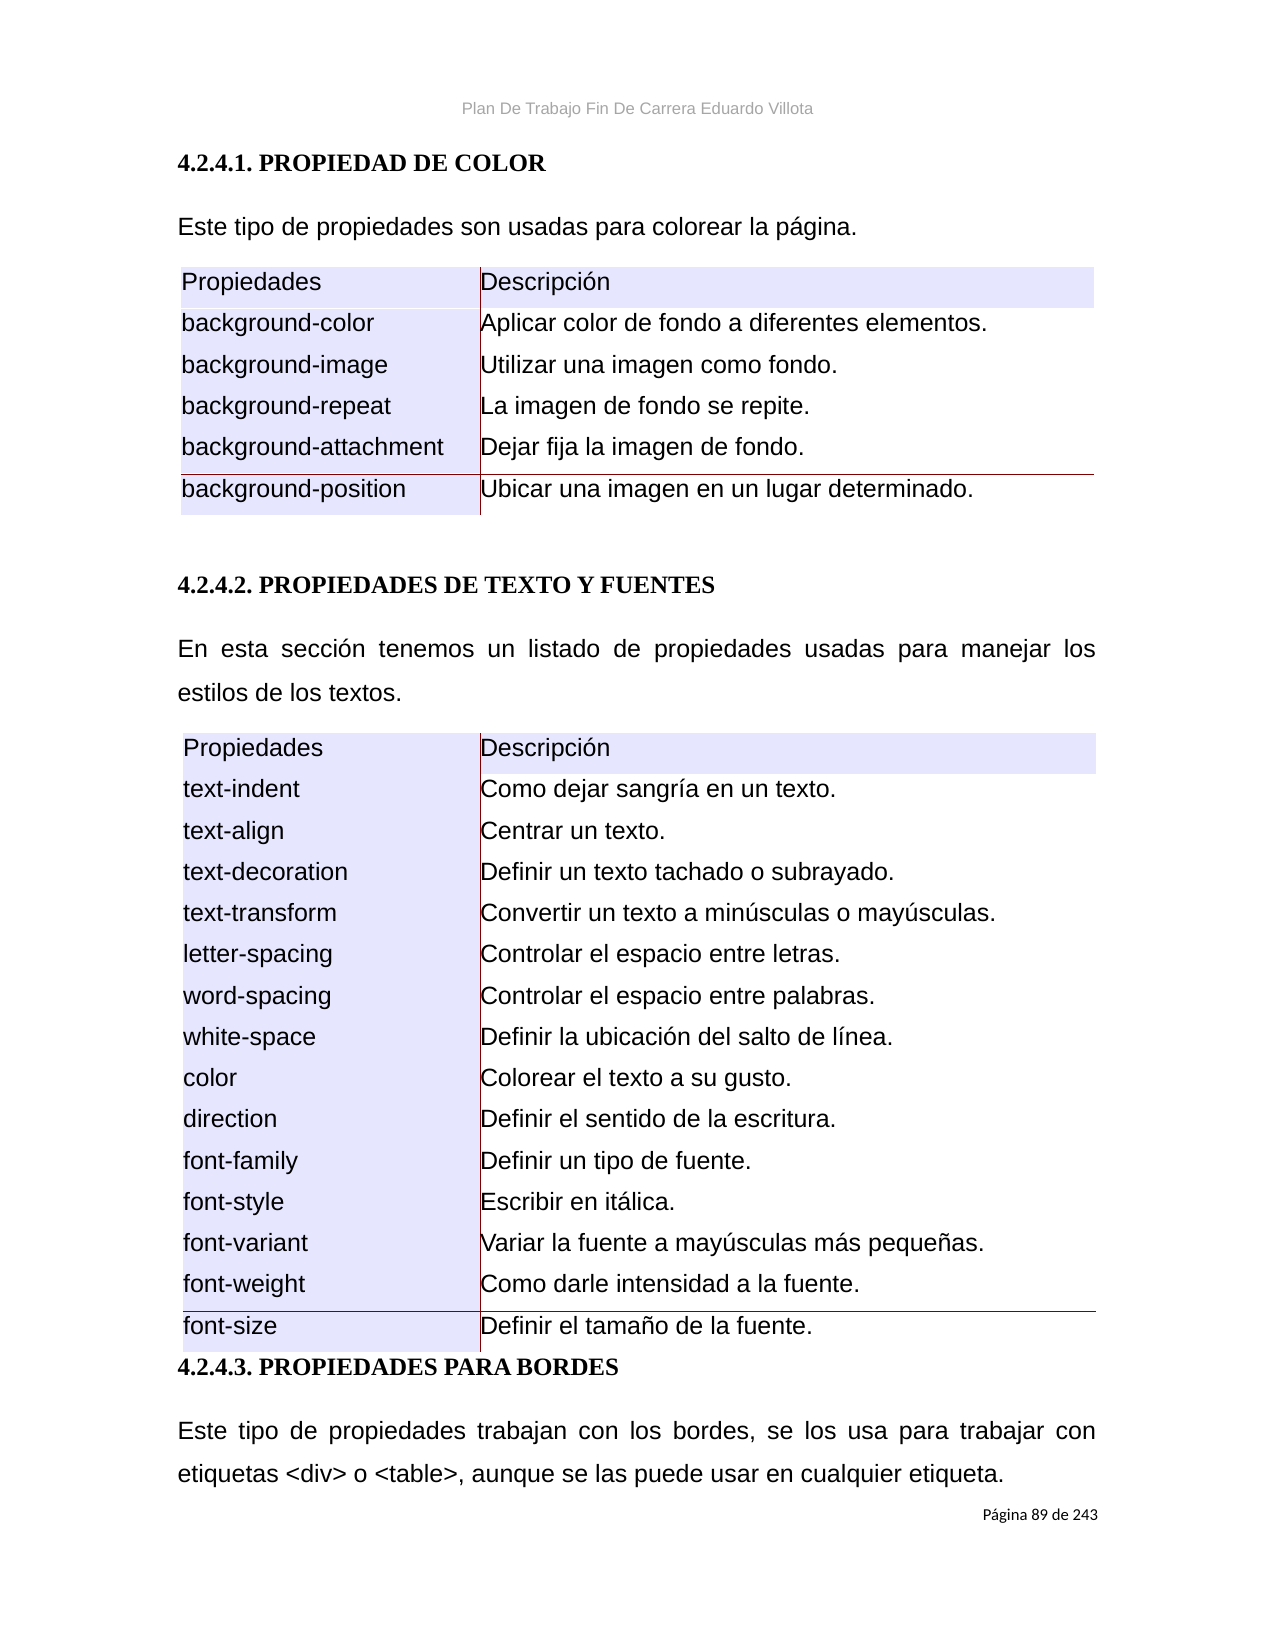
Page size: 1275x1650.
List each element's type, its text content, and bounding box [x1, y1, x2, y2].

text 4.2.4.3. PROPIEDADES PARA BORDES [177, 1352, 1098, 1381]
table_cell Variar la fuente a mayúsculas más pequeñas. [481, 1228, 1096, 1269]
table_cell color [183, 1063, 480, 1104]
text Este tipo de propiedades son usadas para colorear la página. [177, 212, 1098, 240]
table_cell background-attachment [181, 432, 480, 473]
text 4.2.4.2. PROPIEDADES DE TEXTO Y FUENTES [177, 570, 1098, 599]
table_cell Dejar fija la imagen de fondo. [481, 432, 1094, 473]
table_cell Controlar el espacio entre palabras. [481, 981, 1096, 1022]
table_cell text-transform [183, 898, 480, 939]
table_cell white-space [183, 1022, 480, 1063]
table_cell letter-spacing [183, 939, 480, 981]
table_cell background-repeat [181, 391, 480, 432]
table_cell Escribir en itálica. [481, 1187, 1096, 1228]
table_cell Aplicar color de fondo a diferentes elementos. [481, 309, 1094, 350]
table_cell font-style [183, 1187, 480, 1228]
table_header Descripción [481, 733, 1096, 774]
table_cell direction [183, 1104, 480, 1146]
table_cell Definir el sentido de la escritura. [481, 1104, 1096, 1146]
table_cell Utilizar una imagen como fondo. [481, 350, 1094, 391]
table_cell Convertir un texto a minúsculas o mayúsculas. [481, 898, 1096, 939]
table_cell font-weight [183, 1269, 480, 1311]
table_cell font-family [183, 1146, 480, 1187]
table_cell word-spacing [183, 981, 480, 1022]
table_cell Controlar el espacio entre letras. [481, 939, 1096, 981]
table_cell background-color [181, 309, 480, 350]
table_header Descripción [481, 267, 1094, 308]
table_cell font-variant [183, 1228, 480, 1269]
table_cell Definir la ubicación del salto de línea. [481, 1022, 1096, 1063]
table_header Propiedades [183, 733, 480, 774]
text 4.2.4.1. PROPIEDAD DE COLOR [177, 148, 1098, 176]
table_cell background-position [181, 475, 480, 515]
table_cell text-indent [183, 774, 480, 816]
table_cell text-decoration [183, 857, 480, 898]
table_cell Definir un tipo de fuente. [481, 1146, 1096, 1187]
table_cell font-size [183, 1312, 480, 1352]
table_header Propiedades [181, 267, 480, 308]
text En esta sección tenemos un listado de propiedades usadas para manejar los estilos de los textos. [177, 634, 1098, 706]
table_cell Centrar un texto. [481, 816, 1096, 857]
table_cell Definir un texto tachado o subrayado. [481, 857, 1096, 898]
table_cell text-align [183, 816, 480, 857]
table_cell Como dejar sangría en un texto. [481, 774, 1096, 816]
text Este tipo de propiedades trabajan con los bordes, se los usa para trabajar con etiquetas <div> o <table>, aunque se las puede usar en cualquier etiqueta. [177, 1416, 1098, 1488]
table_cell background-image [181, 350, 480, 391]
table_cell Colorear el texto a su gusto. [481, 1063, 1096, 1104]
table_cell Definir el tamaño de la fuente. [481, 1312, 1096, 1352]
table_cell Como darle intensidad a la fuente. [481, 1269, 1096, 1311]
table_cell La imagen de fondo se repite. [481, 391, 1094, 432]
table_cell Ubicar una imagen en un lugar determinado. [481, 475, 1094, 515]
